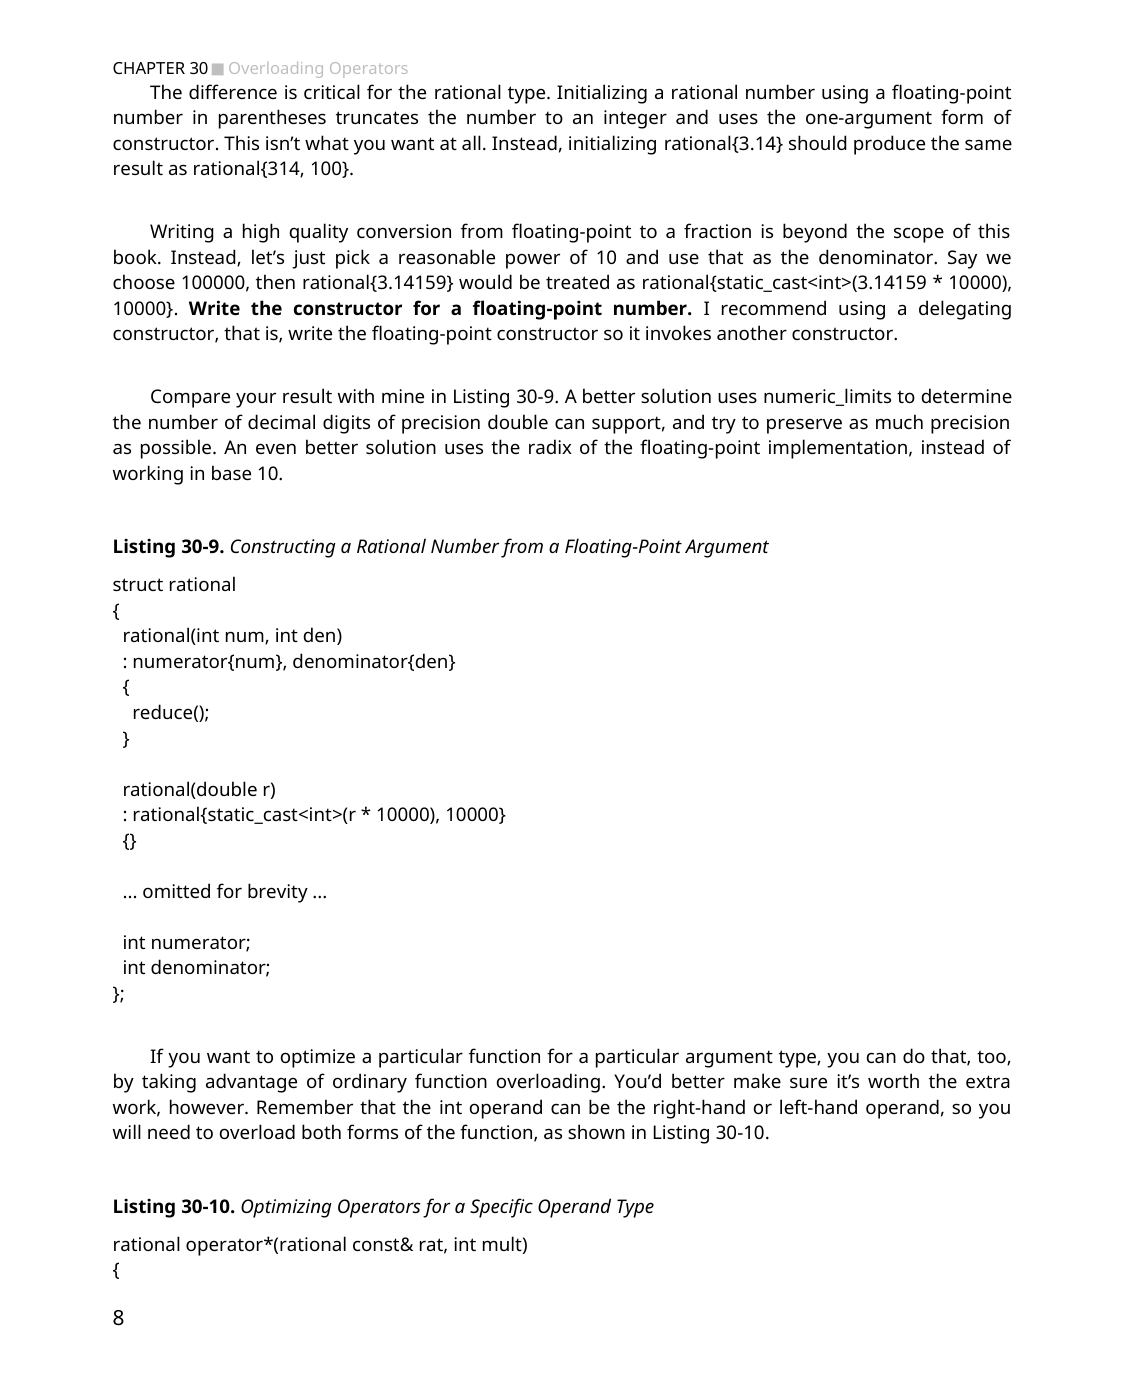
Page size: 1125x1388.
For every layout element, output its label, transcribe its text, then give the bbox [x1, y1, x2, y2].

text rational operator*(rational const& rat, int mult) [112, 1231, 1012, 1257]
text The difference is critical for the rational type. Initializing a rational number using a floating-point number in parentheses truncates the number to an integer and uses the one-argument form of constructor. This isn’t what you want at all. Instead, initializing rational{3.14} should produce the same result as rational{314, 100}. [112, 79, 1012, 181]
text } [112, 725, 1012, 750]
text Compare your result with mine in Listing 30-9. A better solution uses numeric_limits to determine the number of decimal digits of precision double can support, and try to preserve as much precision as possible. An even better solution uses the radix of the floating-point implementation, instead of working in base 10. [112, 384, 1012, 486]
text { [112, 1257, 1012, 1282]
text rational(int num, int den) [112, 623, 1012, 648]
text Listing 30-9. Constructing a Rational Number from a Floating-Point Argument [112, 534, 1012, 559]
text Writing a high quality conversion from floating-point to a fraction is beyond the scope of this book. Instead, let’s just pick a reasonable power of 10 and use that as the denominator. Say we choose 100000, then rational{3.14159} would be treated as rational{static_cast<int>(3.14159 * 10000), 10000}. Write the constructor for a floating-point number. I recommend using a delegating constructor, that is, write the floating-point constructor so it invokes another constructor. [112, 218, 1012, 346]
text rational(double r) [112, 776, 1012, 801]
text ... omitted for brevity ... [112, 878, 1012, 903]
text { [112, 597, 1012, 623]
text }; [112, 980, 1012, 1006]
text { [112, 674, 1012, 699]
text struct rational [112, 572, 1012, 597]
text : rational{static_cast<int>(r * 10000), 10000} [112, 801, 1012, 827]
text reduce(); [112, 699, 1012, 725]
text int numerator; [112, 929, 1012, 954]
text : numerator{num}, denominator{den} [112, 648, 1012, 674]
text int denominator; [112, 954, 1012, 980]
text {} [112, 827, 1012, 852]
text Listing 30-10. Optimizing Operators for a Specific Operand Type [112, 1193, 1012, 1218]
text If you want to optimize a particular function for a particular argument type, you can do that, too, by taking advantage of ordinary function overloading. You’d better make sure it’s worth the extra work, however. Remember that the int operand can be the right-hand or left-hand operand, so you will need to overload both forms of the function, as shown in Listing 30-10. [112, 1043, 1012, 1145]
